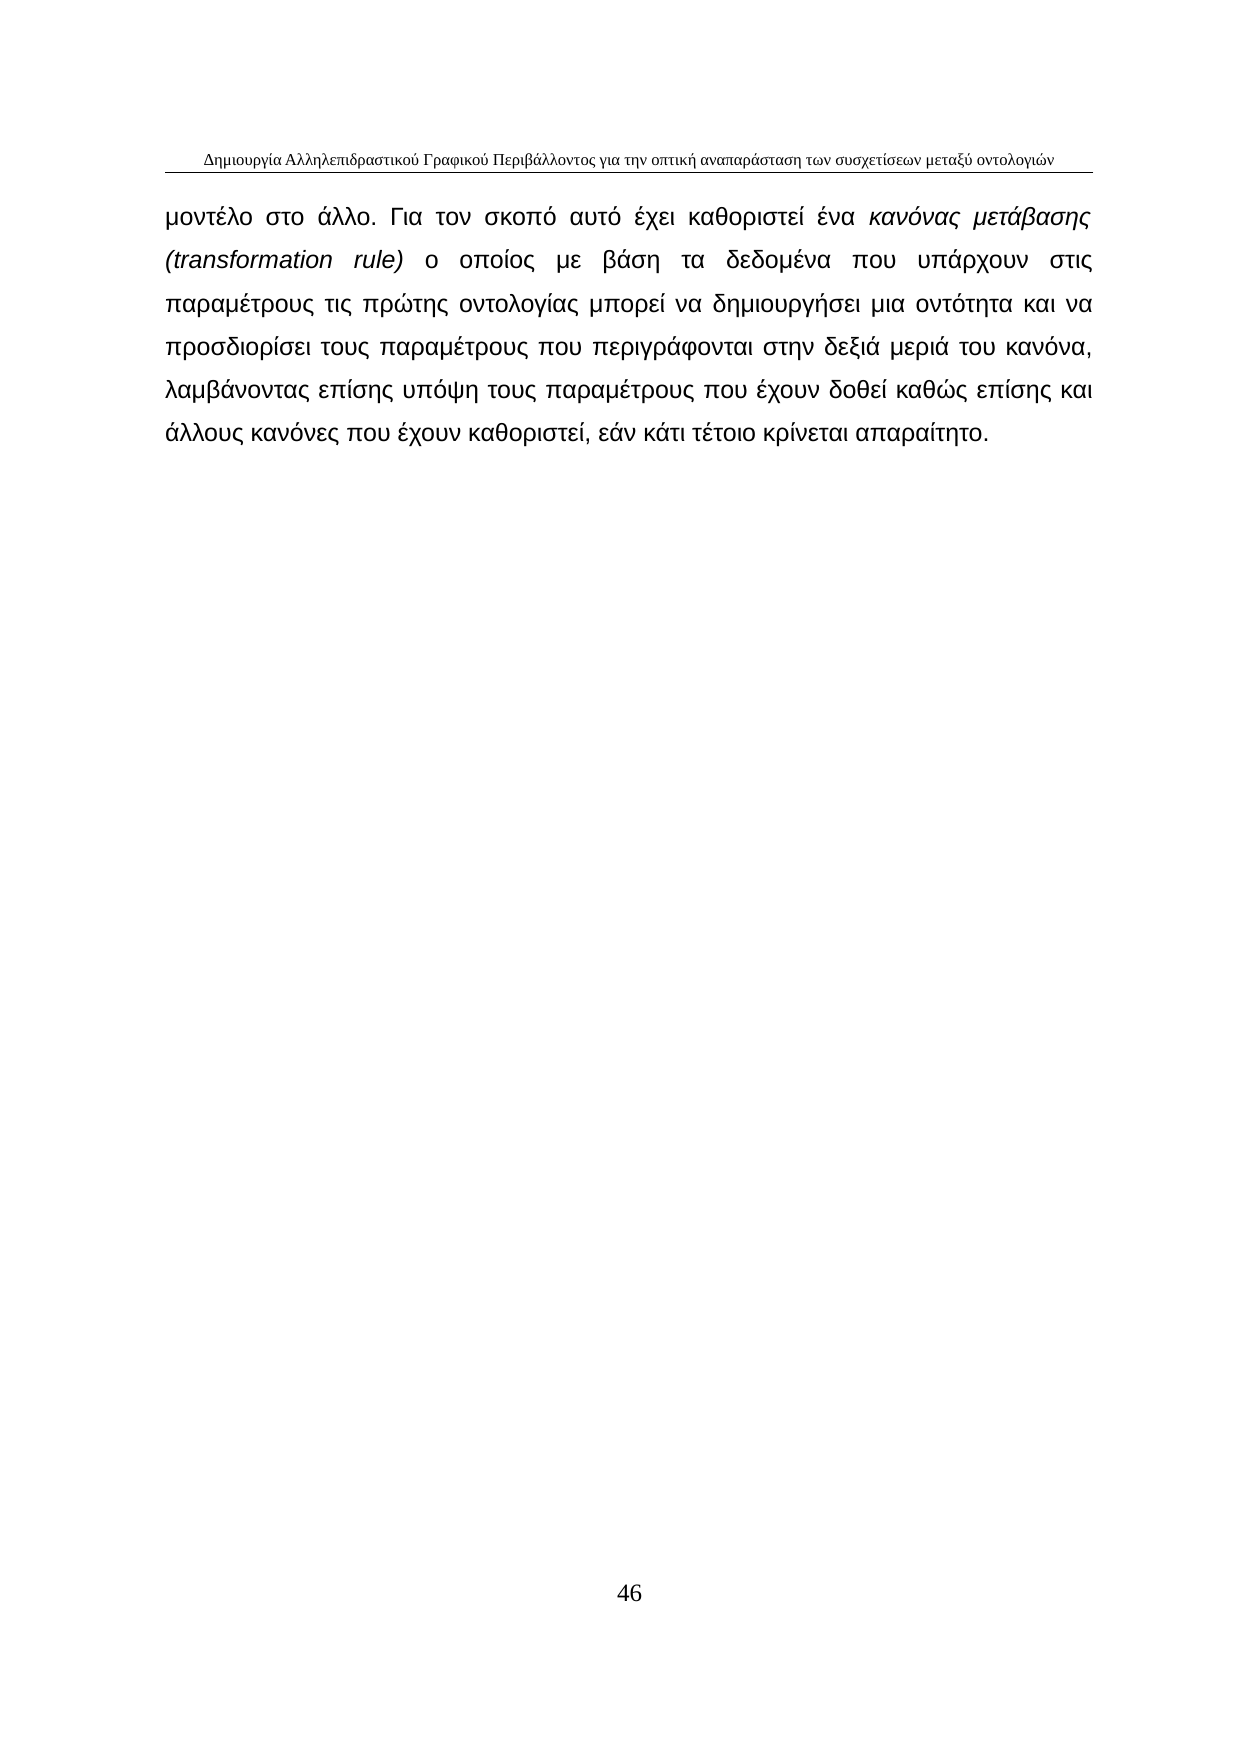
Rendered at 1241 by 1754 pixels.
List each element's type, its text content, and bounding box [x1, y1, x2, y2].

text μοντέλο στο άλλο. Για τον σκοπό αυτό έχει καθοριστεί ένα κανόνας μετάβασης (transformation rule) ο οποίος με βάση τα δεδομένα που υπάρχουν στις παραμέτρους τις πρώτης οντολογίας μπορεί να δημιουργήσει μια οντότητα και να προσδιορίσει τους παραμέτρους που περιγράφονται στην δεξιά μεριά του κανόνα, λαμβάνοντας επίσης υπόψη τους παραμέτρους που έχουν δοθεί καθώς επίσης και άλλους κανόνες που έχουν καθοριστεί, εάν κάτι τέτοιο κρίνεται απαραίτητο. [165, 202, 1093, 447]
